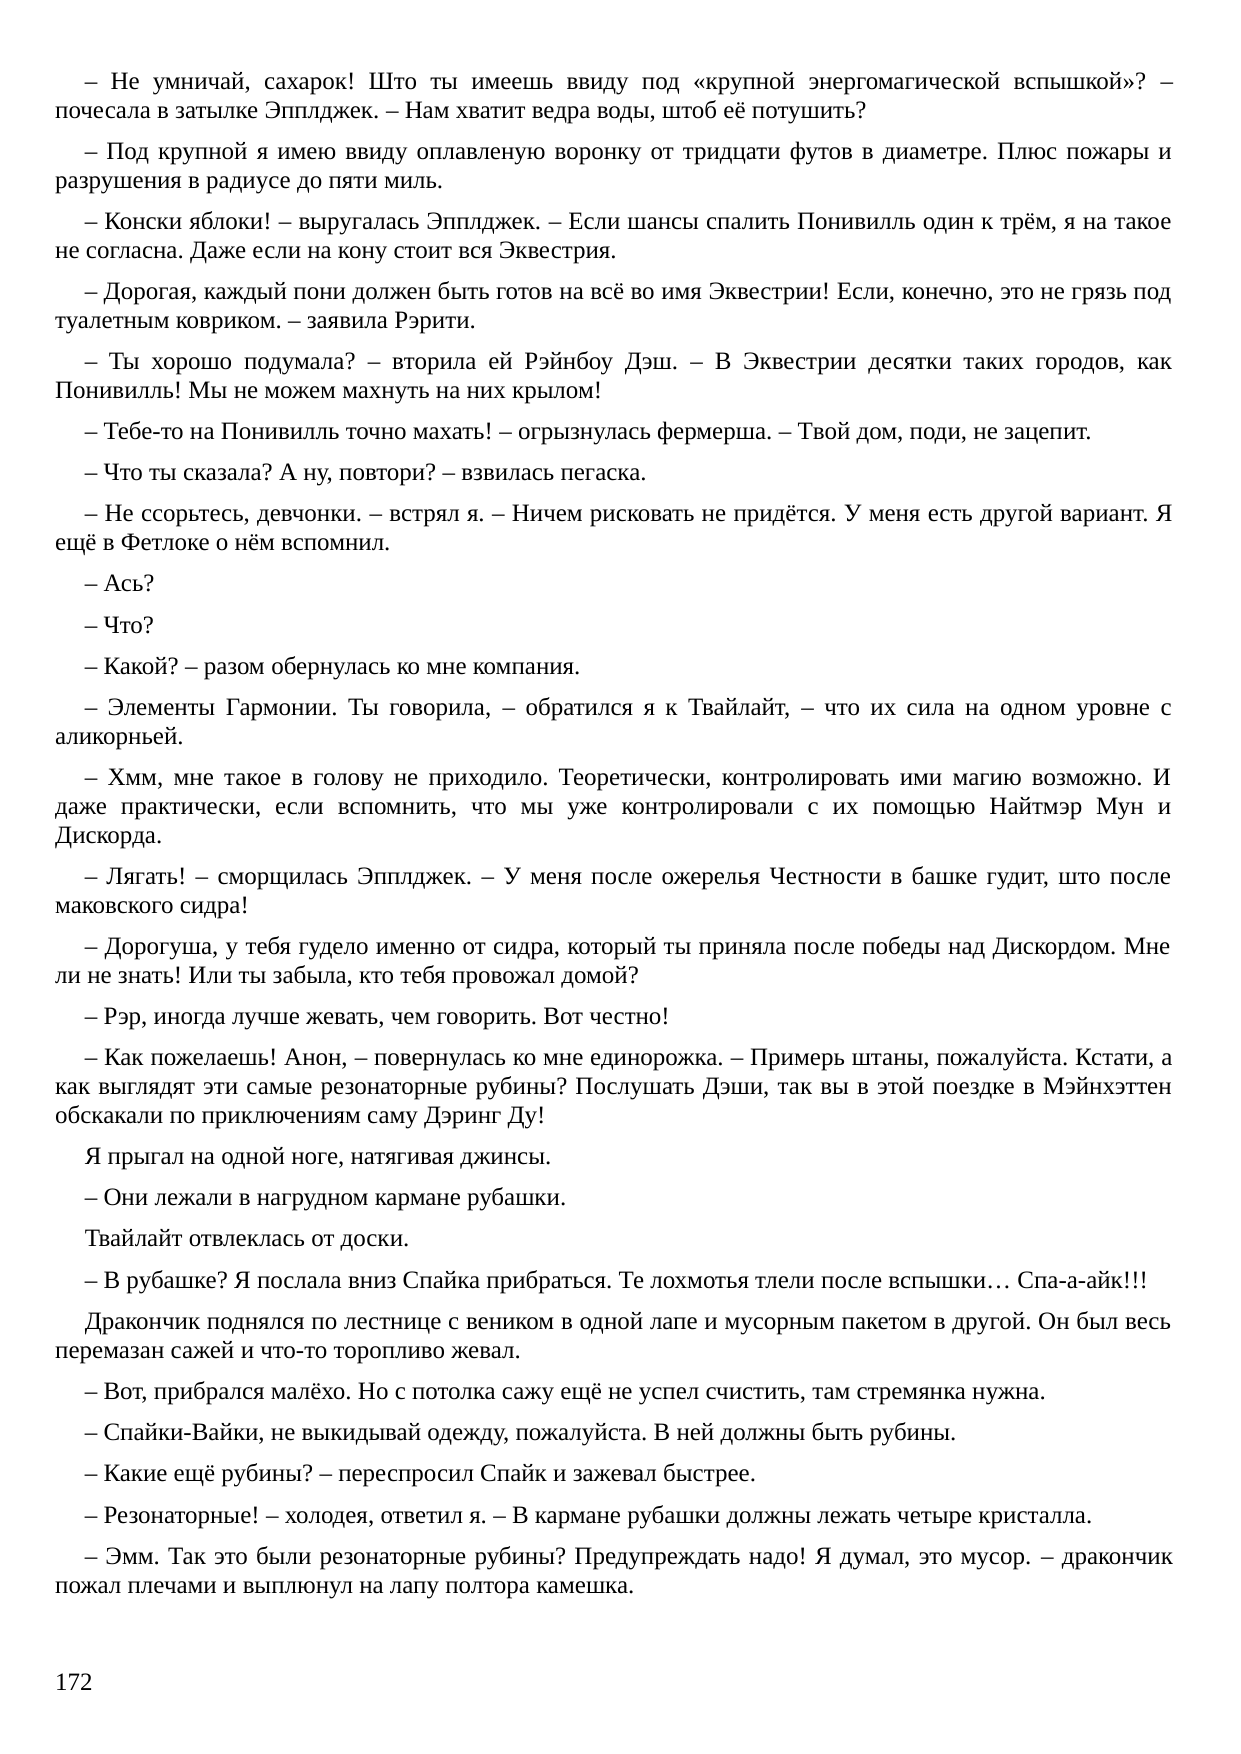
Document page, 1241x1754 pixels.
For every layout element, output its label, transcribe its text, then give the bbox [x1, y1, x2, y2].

text – Они лежали в нагрудном кармане рубашки. [55, 1182, 1173, 1211]
text – Под крупной я имею ввиду оплавленую воронку от тридцати футов в диаметре. Плюс пожары и разрушения в радиусе до пяти миль. [55, 136, 1173, 193]
text – Ась? [55, 568, 1173, 597]
text – Какой? – разом обернулась ко мне компания. [55, 651, 1173, 680]
text – Конски яблоки! – выругалась Эпплджек. – Если шансы спалить Понивилль один к трём, я на такое не согласна. Даже если на кону стоит вся Эквестрия. [55, 206, 1173, 263]
text Я прыгал на одной ноге, натягивая джинсы. [55, 1141, 1173, 1170]
text – В рубашке? Я послала вниз Спайка прибраться. Те лохмотья тлели после вспышки… Спа-а-айк!!! [55, 1265, 1173, 1293]
text – Вот, прибрался малёхо. Но с потолка сажу ещё не успел счистить, там стремянка нужна. [55, 1376, 1173, 1405]
text – Что ты сказала? А ну, повтори? – взвилась пегаска. [55, 457, 1173, 486]
text – Дорогуша, у тебя гудело именно от сидра, который ты приняла после победы над Дискордом. Мне ли не знать! Или ты забыла, кто тебя провожал домой? [55, 931, 1173, 988]
text – Тебе-то на Понивилль точно махать! – огрызнулась фермерша. – Твой дом, поди, не зацепит. [55, 416, 1173, 445]
text – Рэр, иногда лучше жевать, чем говорить. Вот честно! [55, 1001, 1173, 1030]
text – Хмм, мне такое в голову не приходило. Теоретически, контролировать ими магию возможно. И даже практически, если вспомнить, что мы уже контролировали с их помощью Найтмэр Мун и Дискорда. [55, 762, 1173, 848]
text – Резонаторные! – холодея, ответил я. – В кармане рубашки должны лежать четыре кристалла. [55, 1500, 1173, 1528]
text – Эмм. Так это были резонаторные рубины? Предупреждать надо! Я думал, это мусор. – дракончик пожал плечами и выплюнул на лапу полтора камешка. [55, 1541, 1173, 1598]
text – Дорогая, каждый пони должен быть готов на всё во имя Эквестрии! Если, конечно, это не грязь под туалетным ковриком. – заявила Рэрити. [55, 276, 1173, 333]
text – Элементы Гармонии. Ты говорила, – обратился я к Твайлайт, – что их сила на одном уровне с аликорньей. [55, 692, 1173, 750]
text – Не ссорьтесь, девчонки. – встрял я. – Ничем рисковать не придётся. У меня есть другой вариант. Я ещё в Фетлоке о нём вспомнил. [55, 498, 1173, 556]
text – Не умничай, сахарок! Што ты имеешь ввиду под «крупной энергомагической вспышкой»? – почесала в затылке Эпплджек. – Нам хватит ведра воды, штоб её потушить? [55, 66, 1173, 123]
text – Что? [55, 610, 1173, 638]
text – Какие ещё рубины? – переспросил Спайк и зажевал быстрее. [55, 1458, 1173, 1487]
text Дракончик поднялся по лестнице с веником в одной лапе и мусорным пакетом в другой. Он был весь перемазан сажей и что-то торопливо жевал. [55, 1306, 1173, 1363]
text – Лягать! – сморщилась Эпплджек. – У меня после ожерелья Честности в башке гудит, што после маковского сидра! [55, 861, 1173, 918]
text – Спайки-Вайки, не выкидывай одежду, пожалуйста. В ней должны быть рубины. [55, 1417, 1173, 1446]
text Твайлайт отвлеклась от доски. [55, 1223, 1173, 1252]
text – Ты хорошо подумала? – вторила ей Рэйнбоу Дэш. – В Эквестрии десятки таких городов, как Понивилль! Мы не можем махнуть на них крылом! [55, 346, 1173, 403]
text – Как пожелаешь! Анон, – повернулась ко мне единорожка. – Примерь штаны, пожалуйста. Кстати, а как выглядят эти самые резонаторные рубины? Послушать Дэши, так вы в этой поездке в Мэйнхэттен обскакали по приключениям саму Дэринг Ду! [55, 1042, 1173, 1128]
